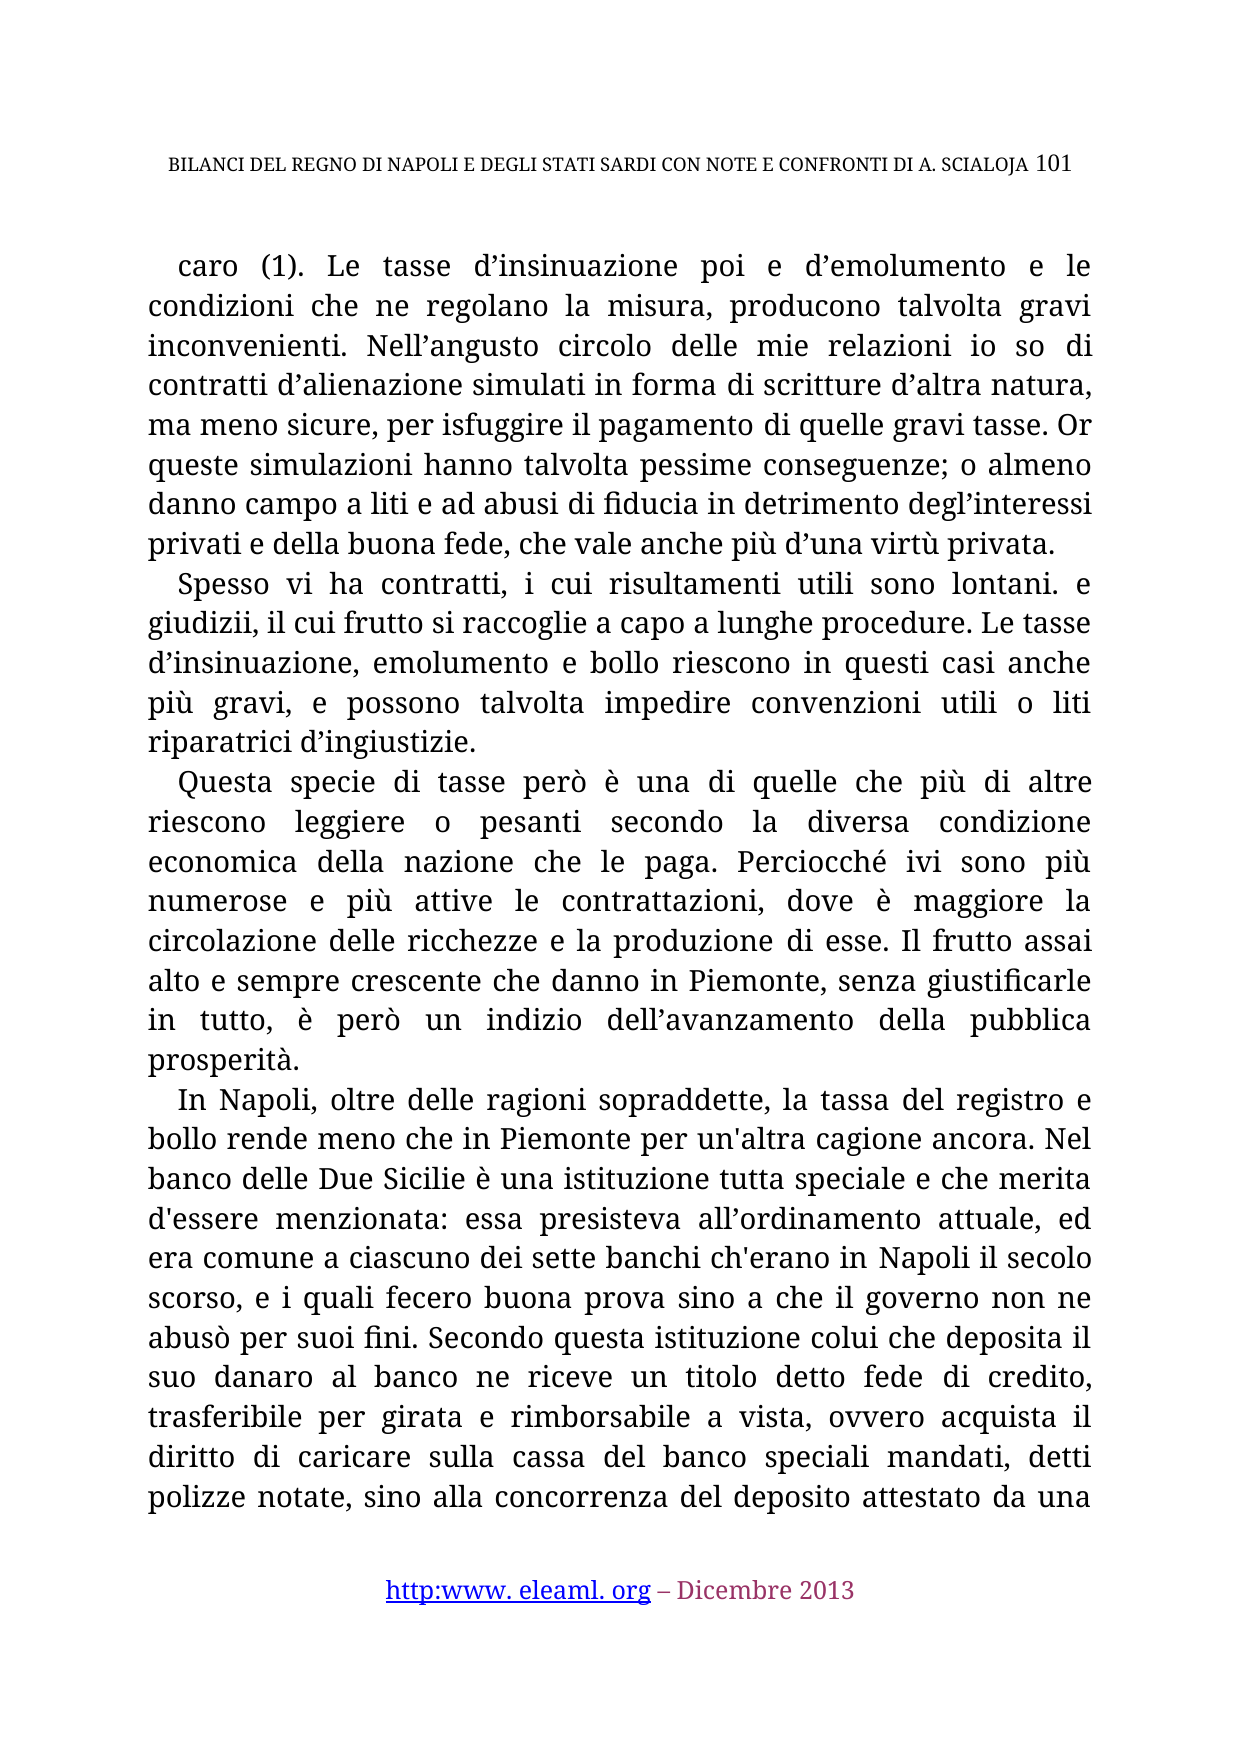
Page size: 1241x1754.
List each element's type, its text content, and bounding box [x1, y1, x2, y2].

text Spesso vi ha contratti, i cui risultamenti utili sono lontani. e giudizii, il cui frutto si raccoglie a capo a lunghe procedure. Le tasse d’insinuazione, emolumento e bollo riescono in questi casi anche più gravi, e possono talvolta impedire convenzioni utili o liti riparatrici d’ingiustizie. [148, 563, 1093, 761]
text In Napoli, oltre delle ragioni sopraddette, la tassa del registro e bollo rende meno che in Piemonte per un'altra cagione ancora. Nel banco delle Due Sicilie è una istituzione tutta speciale e che merita d'essere menzionata: essa presisteva all’ordinamento attuale, ed era comune a ciascuno dei sette banchi ch'erano in Napoli il secolo scorso, e i quali fecero buona prova sino a che il governo non ne abusò per suoi fini. Secondo questa istituzione colui che deposita il suo danaro al banco ne riceve un titolo detto fede di credito, trasferibile per girata e rimborsabile a vista, ovvero acquista il diritto di caricare sulla cassa del banco speciali mandati, detti polizze notate, sino alla concorrenza del deposito attestato da una [148, 1079, 1093, 1516]
text caro (1). Le tasse d’insinuazione poi e d’emolumento e le condizioni che ne regolano la misura, producono talvolta gravi inconvenienti. Nell’angusto circolo delle mie relazioni io so di contratti d’alienazione simulati in forma di scritture d’altra natura, ma meno sicure, per isfuggire il pagamento di quelle gravi tasse. Or queste simulazioni hanno talvolta pessime conseguenze; o almeno danno campo a liti e ad abusi di fiducia in detrimento degl’interessi privati e della buona fede, che vale anche più d’una virtù privata. [148, 246, 1093, 563]
text Questa specie di tasse però è una di quelle che più di altre riescono leggiere o pesanti secondo la diversa condizione economica della nazione che le paga. Perciocché ivi sono più numerose e più attive le contrattazioni, dove è maggiore la circolazione delle ricchezze e la produzione di esse. Il frutto assai alto e sempre crescente che danno in Piemonte, senza giustificarle in tutto, è però un indizio dell’avanzamento della pubblica prosperità. [148, 761, 1093, 1079]
